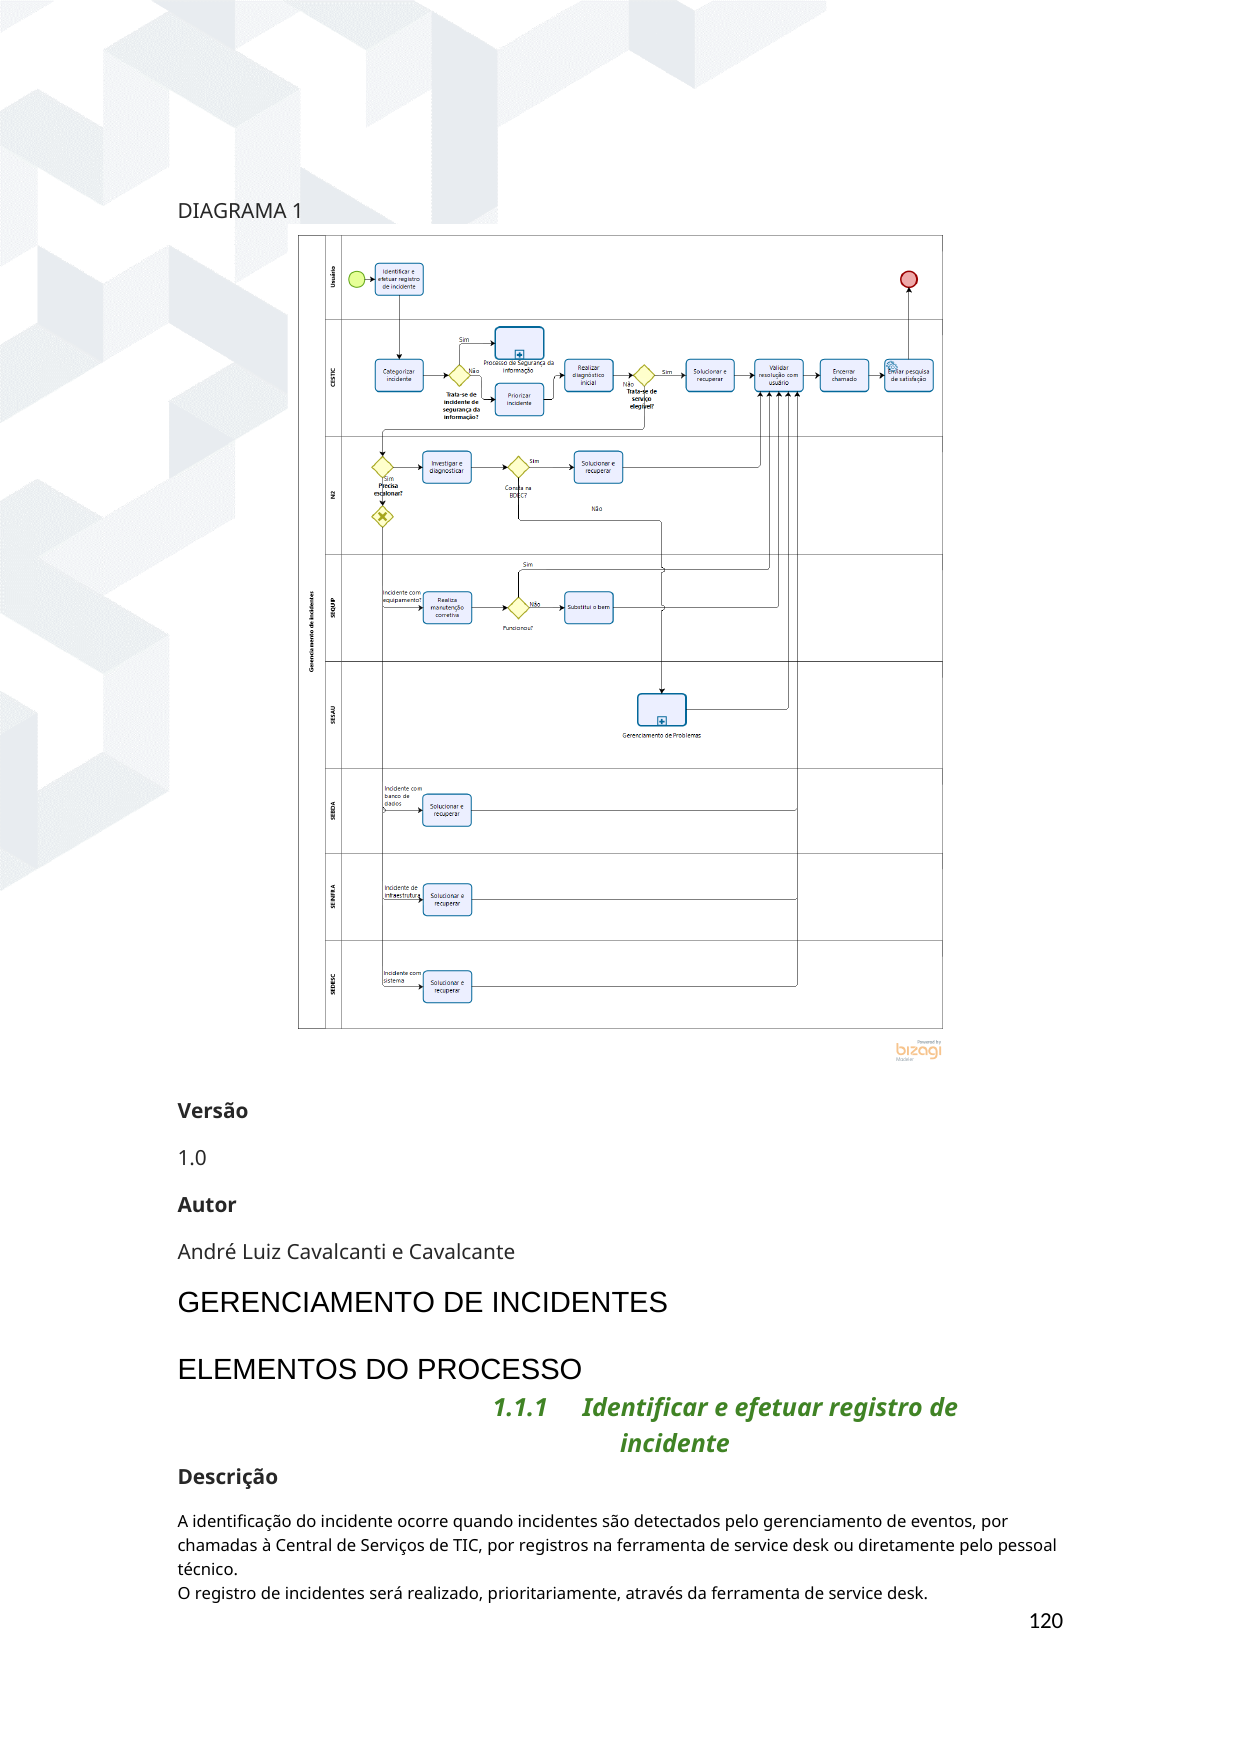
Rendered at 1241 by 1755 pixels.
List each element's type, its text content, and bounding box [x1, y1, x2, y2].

text 1.0 [177, 1143, 1063, 1172]
text André Luiz Cavalcanti e Cavalcante [177, 1237, 1063, 1266]
text O registro de incidentes será realizado, prioritariamente, através da ferramenta de service desk. [177, 1582, 1063, 1605]
text A identificação do incidente ocorre quando incidentes são detectados pelo gerenciamento de eventos, por chamadas à Central de Serviços de TIC, por registros na ferramenta de service desk ou diretamente pelo pessoal técnico. [177, 1509, 1063, 1580]
text ELEMENTOS DO PROCESSO [177, 1352, 1063, 1385]
text Autor [177, 1190, 1063, 1219]
text Versão [177, 1096, 1063, 1125]
subtitle Identificar e efetuar registro de incidente [492, 1389, 1063, 1460]
text Descrição [177, 1462, 1063, 1491]
text GERENCIAMENTO DE INCIDENTES [177, 1284, 1063, 1318]
